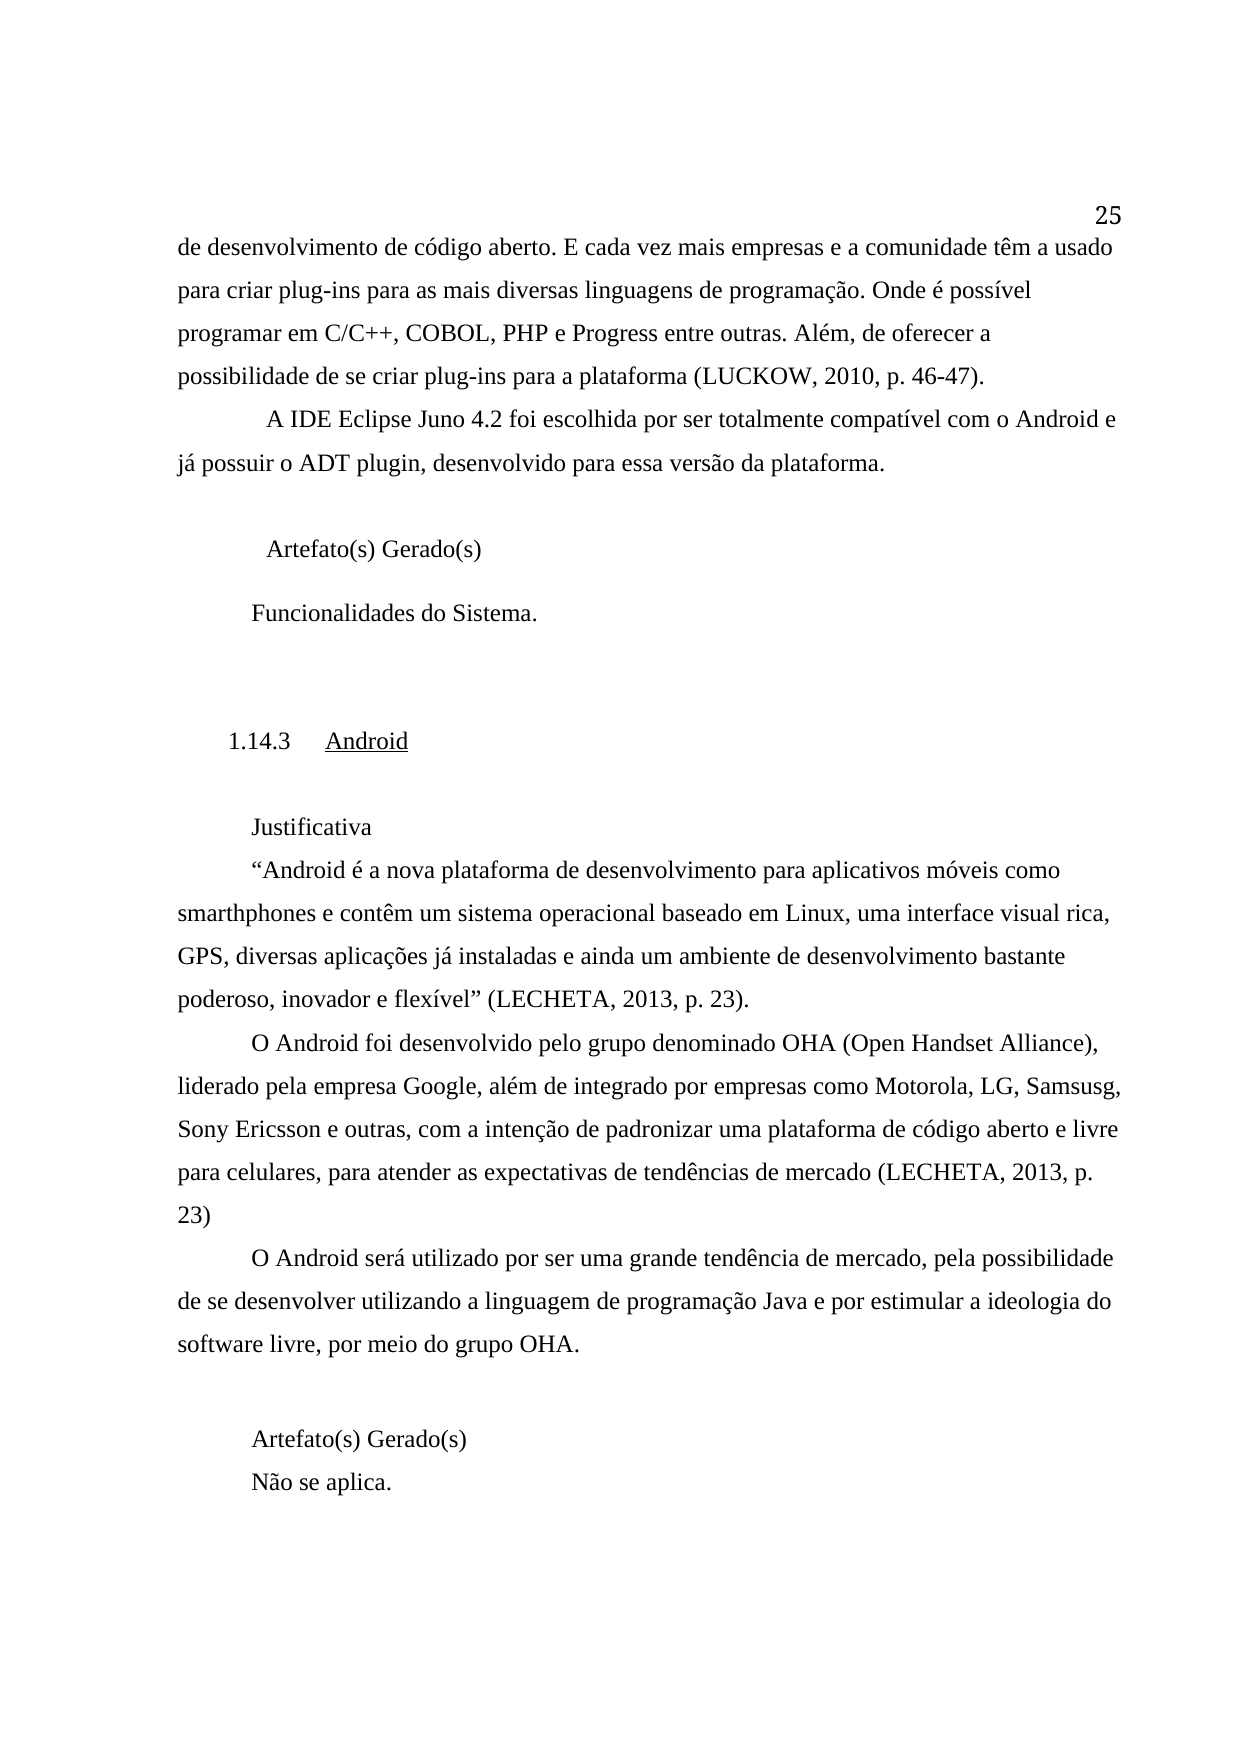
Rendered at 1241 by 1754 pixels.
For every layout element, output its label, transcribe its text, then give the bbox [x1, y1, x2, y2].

text Justificativa [177, 812, 1122, 841]
text “Android é a nova plataforma de desenvolvimento para aplicativos móveis como smarthphones e contêm um sistema operacional baseado em Linux, uma interface visual rica, GPS, diversas aplicações já instaladas e ainda um ambiente de desenvolvimento bastante poderoso, inovador e flexível” (LECHETA, 2013, p. 23). [177, 855, 1122, 1013]
text O Android será utilizado por ser uma grande tendência de mercado, pela possibilidade de se desenvolver utilizando a linguagem de programação Java e por estimular a ideologia do software livre, por meio do grupo OHA. [177, 1243, 1122, 1358]
text Artefato(s) Gerado(s) [177, 1424, 1122, 1452]
text A IDE Eclipse Juno 4.2 foi escolhida por ser totalmente compatível com o Android e já possuir o ADT plugin, desenvolvido para essa versão da plataforma. [177, 404, 1122, 476]
text Artefato(s) Gerado(s) [177, 534, 1122, 563]
subtitle Android [222, 726, 1122, 754]
text Funcionalidades do Sistema. [177, 598, 1122, 627]
text Não se aplica. [177, 1467, 1122, 1496]
text de desenvolvimento de código aberto. E cada vez mais empresas e a comunidade têm a usado para criar plug-ins para as mais diversas linguagens de programação. Onde é possível programar em C/C++, COBOL, PHP e Progress entre outras. Além, de oferecer a possibilidade de se criar plug-ins para a plataforma (LUCKOW, 2010, p. 46-47). [177, 232, 1122, 390]
text O Android foi desenvolvido pelo grupo denominado OHA (Open Handset Alliance), liderado pela empresa Google, além de integrado por empresas como Motorola, LG, Samsusg, Sony Ericsson e outras, com a intenção de padronizar uma plataforma de código aberto e livre para celulares, para atender as expectativas de tendências de mercado (LECHETA, 2013, p. 23) [177, 1028, 1122, 1229]
